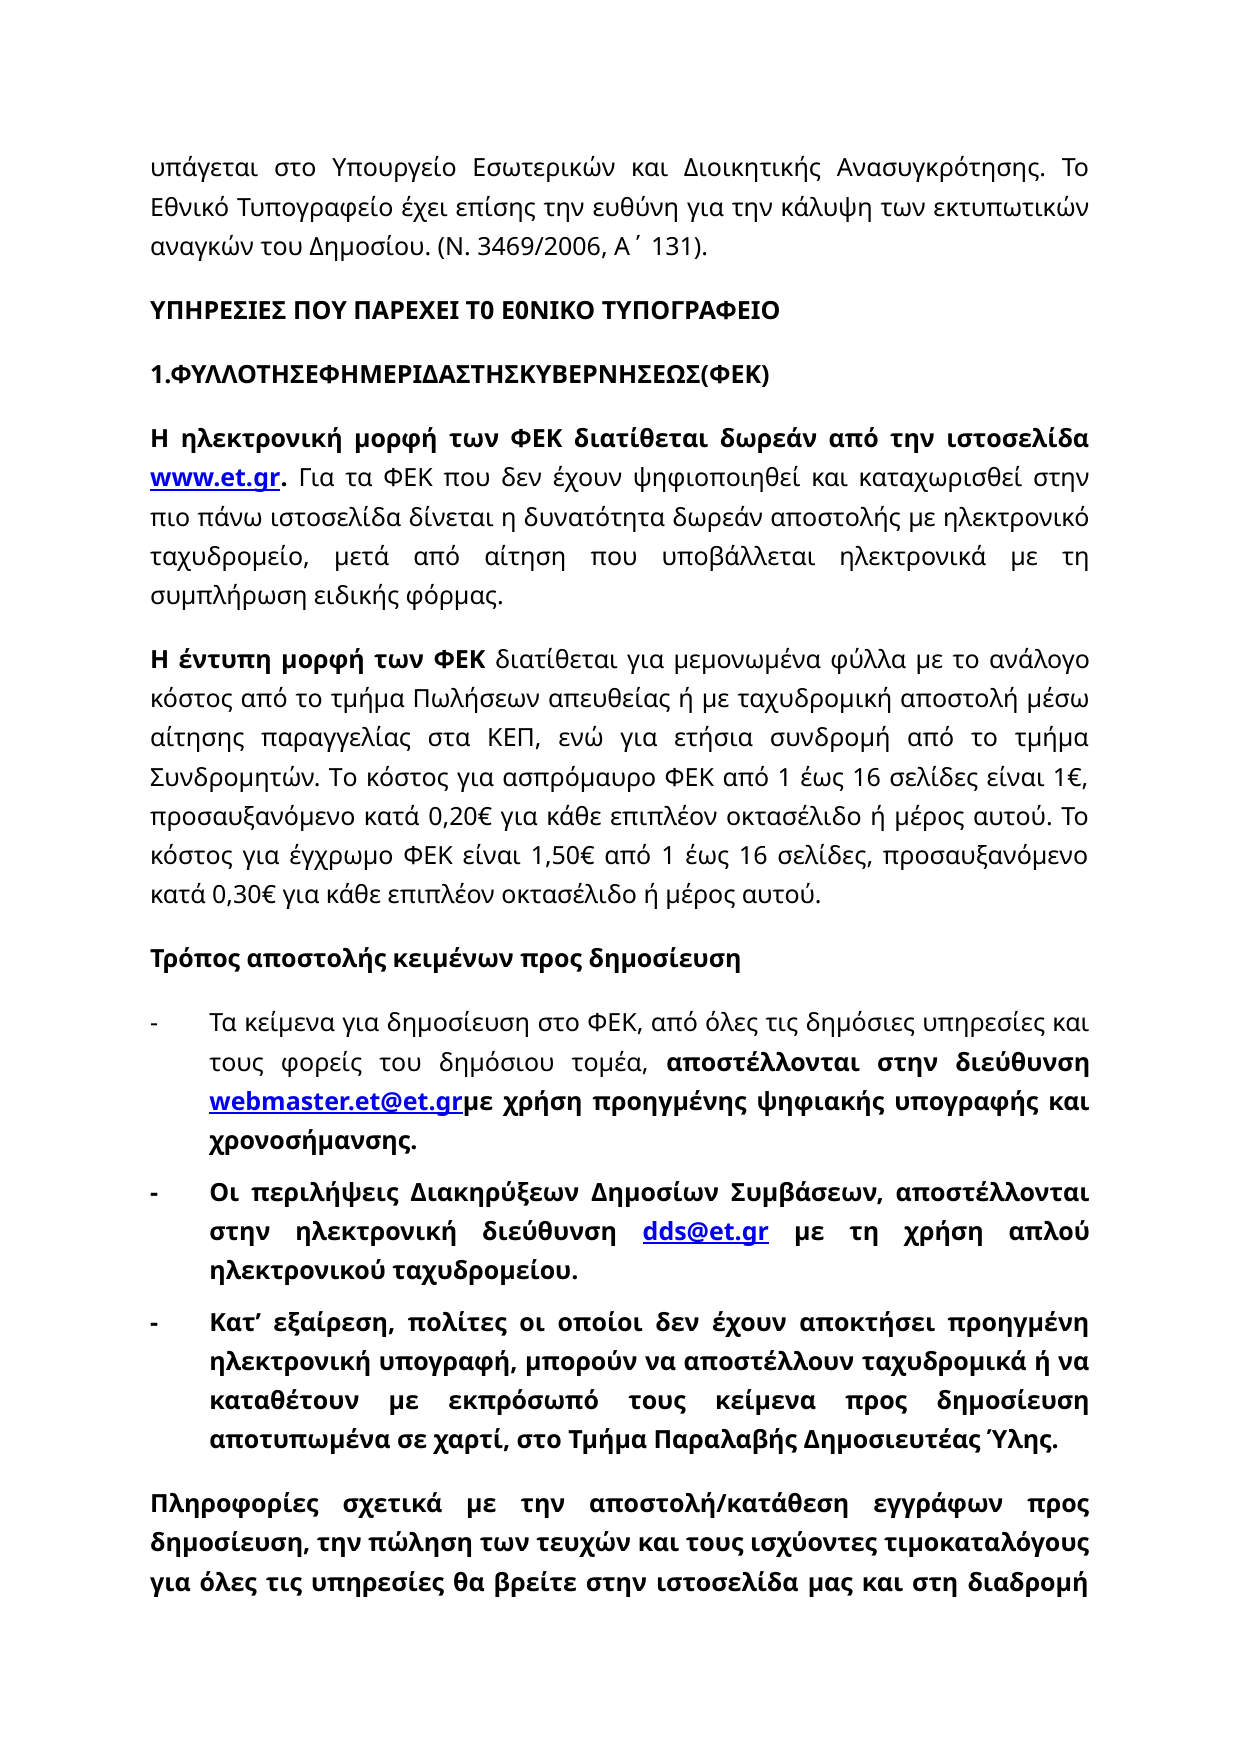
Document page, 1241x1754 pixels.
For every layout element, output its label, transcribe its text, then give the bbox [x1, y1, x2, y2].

text υπάγεται στο Υπουργείο Εσωτερικών και Διοικητικής Ανασυγκρότησης. Το Εθνικό Τυπογραφείο έχει επίσης την ευθύνη για την κάλυψη των εκτυπωτικών αναγκών του Δημοσίου. (Ν. 3469/2006, Α΄ 131). [150, 150, 1090, 262]
text ΥΠΗΡΕΣΙΕΣ ΠΟΥ ΠΑΡΕΧΕΙ Τ0 Ε0ΝΙΚΟ ΤΥΠΟΓΡΑΦΕΙΟ [150, 292, 1090, 327]
list - Τα κείμενα για δημοσίευση στο ΦΕΚ, από όλες τις δημόσιες υπηρεσίες και τους φορείς του δημόσιου τομέα, αποστέλλονται στην διεύθυνση webmaster.et@et.grμε χρήση προηγμένης ψηφιακής υπογραφής και χρονοσήμανσης. [150, 1005, 1090, 1157]
list - Κατ’ εξαίρεση, πολίτες οι οποίοι δεν έχουν αποκτήσει προηγμένη ηλεκτρονική υπογραφή, μπορούν να αποστέλλουν ταχυδρομικά ή να καταθέτουν με εκπρόσωπό τους κείμενα προς δημοσίευση αποτυπωμένα σε χαρτί, στο Τμήμα Παραλαβής Δημοσιευτέας Ύλης. [150, 1304, 1090, 1456]
text Τρόπος αποστολής κειμένων προς δημοσίευση [150, 941, 1090, 975]
text Πληροφορίες σχετικά με την αποστολή/κατάθεση εγγράφων προς δημοσίευση, την πώληση των τευχών και τους ισχύοντες τιμοκαταλόγους για όλες τις υπηρεσίες θα βρείτε στην ιστοσελίδα μας και στη διαδρομή [150, 1486, 1090, 1598]
text 1.ΦΥΛΛΟΤΗΣΕΦΗΜΕΡΙΔΑΣΤΗΣΚΥΒΕΡΝΗΣΕΩΣ(ΦΕΚ) [150, 357, 1090, 391]
list - Οι περιλήψεις Διακηρύξεων Δημοσίων Συμβάσεων, αποστέλλονται στην ηλεκτρονική διεύθυνση dds@et.gr με τη χρήση απλού ηλεκτρονικού ταχυδρομείου. [150, 1174, 1090, 1287]
text Η έντυπη μορφή των ΦΕΚ διατίθεται για μεμονωμένα φύλλα με το ανάλογο κόστος από το τμήμα Πωλήσεων απευθείας ή με ταχυδρομική αποστολή μέσω αίτησης παραγγελίας στα ΚΕΠ, ενώ για ετήσια συνδρομή από το τμήμα Συνδρομητών. Tο κόστος για ασπρόμαυρο ΦΕΚ από 1 έως 16 σελίδες είναι 1€, προσαυξανόμενο κατά 0,20€ για κάθε επιπλέον οκτασέλιδο ή μέρος αυτού. Το κόστος για έγχρωμο ΦΕΚ είναι 1,50€ από 1 έως 16 σελίδες, προσαυξανόμενο κατά 0,30€ για κάθε επιπλέον οκτασέλιδο ή μέρος αυτού. [150, 642, 1090, 911]
text Η ηλεκτρονική μορφή των ΦΕΚ διατίθεται δωρεάν από την ιστοσελίδα www.et.gr. Για τα ΦΕΚ που δεν έχουν ψηφιοποιηθεί και καταχωρισθεί στην πιο πάνω ιστοσελίδα δίνεται η δυνατότητα δωρεάν αποστολής με ηλεκτρονικό ταχυδρομείο, μετά από αίτηση που υποβάλλεται ηλεκτρονικά με τη συμπλήρωση ειδικής φόρμας. [150, 421, 1090, 612]
